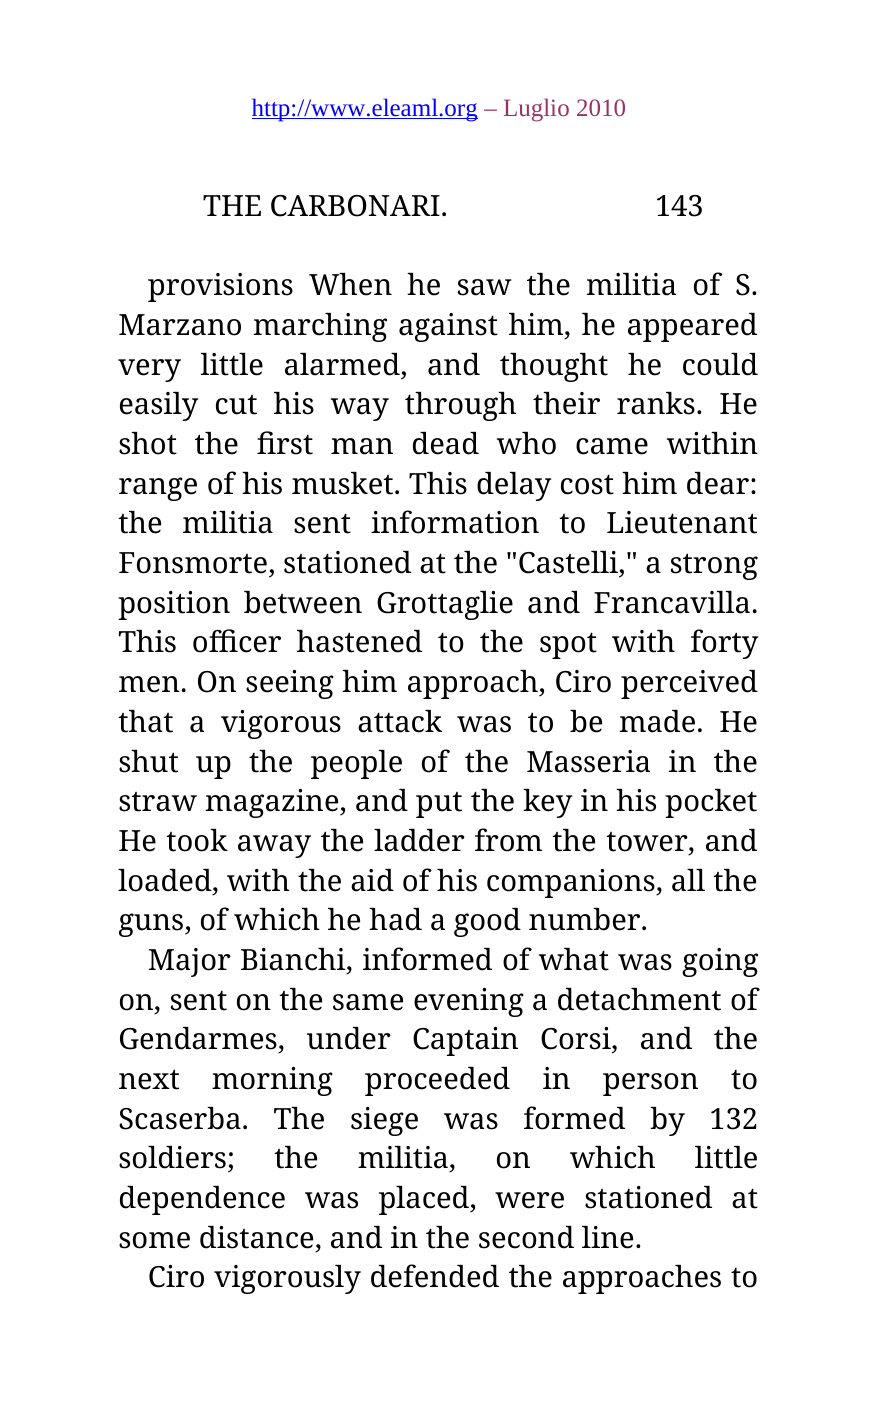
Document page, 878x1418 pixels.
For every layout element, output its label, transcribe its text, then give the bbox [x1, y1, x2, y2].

text THE CARBONARI. 143 [118, 185, 759, 225]
text provisions When he saw the militia of S. Marzano marching against him, he appeared very little alarmed, and thought he could easily cut his way through their ranks. He shot the first man dead who came within range of his musket. This delay cost him dear: the militia sent information to Lieutenant Fonsmorte, stationed at the "Castelli," a strong position between Grottaglie and Francavilla. This officer hastened to the spot with forty men. On seeing him approach, Ciro perceived that a vigorous attack was to be made. He shut up the people of the Masseria in the straw magazine, and put the key in his pocket He took away the ladder from the tower, and loaded, with the aid of his companions, all the guns, of which he had a good number. [118, 264, 759, 939]
text Major Bianchi, informed of what was going on, sent on the same evening a detachment of Gendarmes, under Captain Corsi, and the next morning proceeded in person to Scaserba. The siege was formed by 132 soldiers; the militia, on which little dependence was placed, were stationed at some distance, and in the second line. [118, 939, 759, 1257]
text Ciro vigorously defended the approaches to [118, 1257, 759, 1296]
